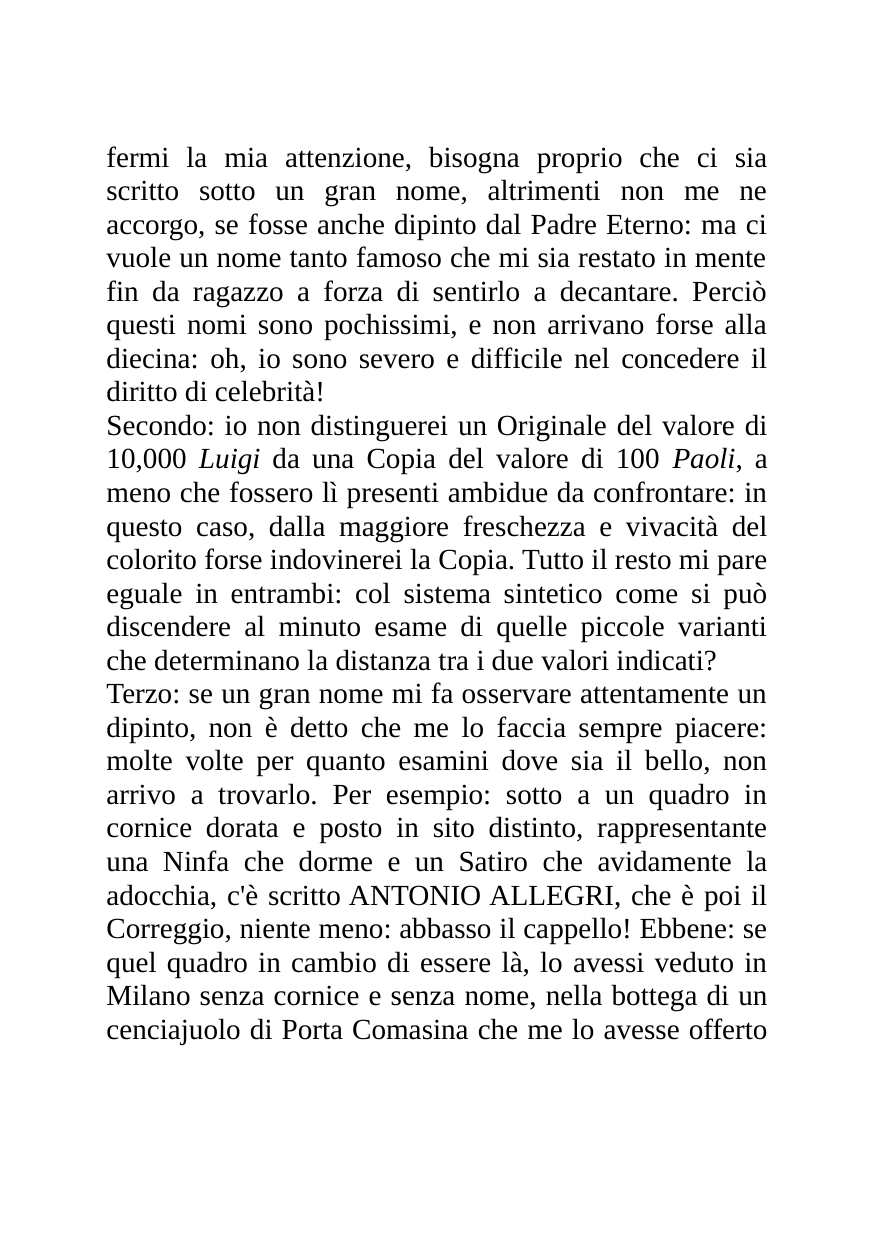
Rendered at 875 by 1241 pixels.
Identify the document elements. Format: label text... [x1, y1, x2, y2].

text Secondo: io non distinguerei un Originale del valore di 10,000 Luigi da una Copia del valore di 100 Paoli, a meno che fossero lì presenti ambidue da confrontare: in questo caso, dalla maggiore freschezza e vivacità del colorito forse indovinerei la Copia. Tutto il resto mi pare eguale in entrambi: col sistema sintetico come si può discendere al minuto esame di quelle piccole varianti che determinano la distanza tra i due valori indicati? [106, 408, 768, 676]
text Terzo: se un gran nome mi fa osservare attentamente un dipinto, non è detto che me lo faccia sempre piacere: molte volte per quanto esamini dove sia il bello, non arrivo a trovarlo. Per esempio: sotto a un quadro in cornice dorata e posto in sito distinto, rappresentante una Ninfa che dorme e un Satiro che avidamente la adocchia, c'è scritto ANTONIO ALLEGRI, che è poi il Correggio, niente meno: abbasso il cappello! Ebbene: se quel quadro in cambio di essere là, lo avessi veduto in Milano senza cornice e senza nome, nella bottega di un cenciajuolo di Porta Comasina che me lo avesse offerto [106, 676, 768, 1045]
text fermi la mia attenzione, bisogna proprio che ci sia scritto sotto un gran nome, altrimenti non me ne accorgo, se fosse anche dipinto dal Padre Eterno: ma ci vuole un nome tanto famoso che mi sia restato in mente fin da ragazzo a forza di sentirlo a decantare. Perciò questi nomi sono pochissimi, e non arrivano forse alla diecina: oh, io sono severo e difficile nel concedere il diritto di celebrità! [106, 140, 768, 408]
